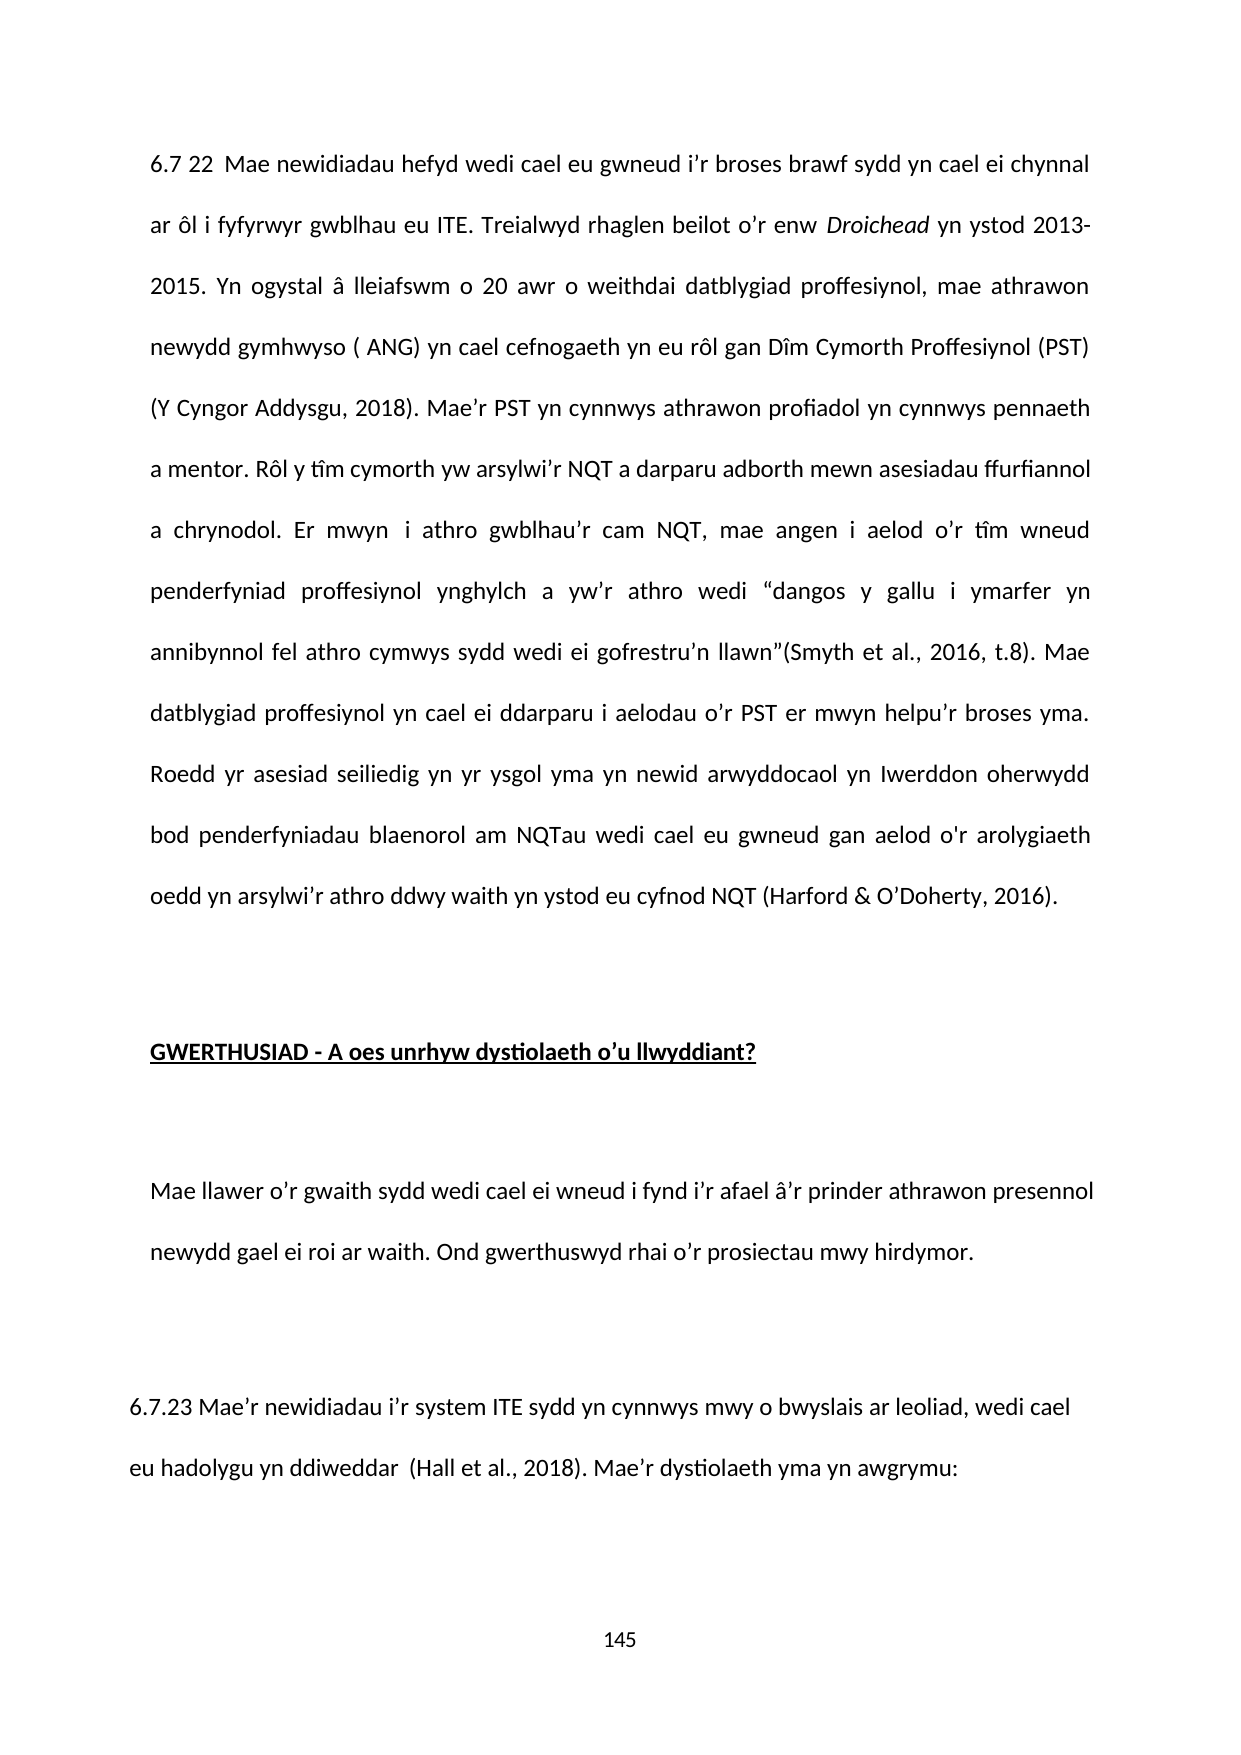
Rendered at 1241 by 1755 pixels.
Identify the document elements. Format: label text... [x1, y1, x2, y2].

list Mae’r newidiadau i’r system ITE sydd yn cynnwys mwy o bwyslais ar leoliad, wedi cael eu hadolygu yn ddiweddar (Hall et al., 2018). Mae’r dystiolaeth yma yn awgrymu: [129, 1391, 1090, 1483]
subtitle GWERTHUSIAD - A oes unrhyw dystiolaeth o’u llwyddiant? [150, 1036, 1103, 1067]
text 6.7 22 Mae newidiadau hefyd wedi cael eu gwneud i’r broses brawf sydd yn cael ei chynnal ar ôl i fyfyrwyr gwblhau eu ITE. Treialwyd rhaglen beilot o’r enw Droichead yn ystod 2013- 2015. Yn ogystal â lleiafswm o 20 awr o weithdai datblygiad proffesiynol, mae athrawon newydd gymhwyso ( ANG) yn cael cefnogaeth yn eu rôl gan Dîm Cymorth Proffesiynol (PST) (Y Cyngor Addysgu, 2018). Mae’r PST yn cynnwys athrawon profiadol yn cynnwys pennaeth a mentor. Rôl y tîm cymorth yw arsylwi’r NQT a darparu adborth mewn asesiadau ffurfiannol a chrynodol. Er mwyn i athro gwblhau’r cam NQT, mae angen i aelod o’r tîm wneud penderfyniad proffesiynol ynghylch a yw’r athro wedi “dangos y gallu i ymarfer yn annibynnol fel athro cymwys sydd wedi ei gofrestru’n llawn”(Smyth et al., 2016, t.8). Mae datblygiad proffesiynol yn cael ei ddarparu i aelodau o’r PST er mwyn helpu’r broses yma. Roedd yr asesiad seiliedig yn yr ysgol yma yn newid arwyddocaol yn Iwerddon oherwydd bod penderfyniadau blaenorol am NQTau wedi cael eu gwneud gan aelod o'r arolygiaeth oedd yn arsylwi’r athro ddwy waith yn ystod eu cyfnod NQT (Harford & O’Doherty, 2016). [150, 148, 1091, 911]
text Mae llawer o’r gwaith sydd wedi cael ei wneud i fynd i’r afael â’r prinder athrawon presennol newydd gael ei roi ar waith. Ond gwerthuswyd rhai o’r prosiectau mwy hirdymor. [150, 1175, 1103, 1266]
